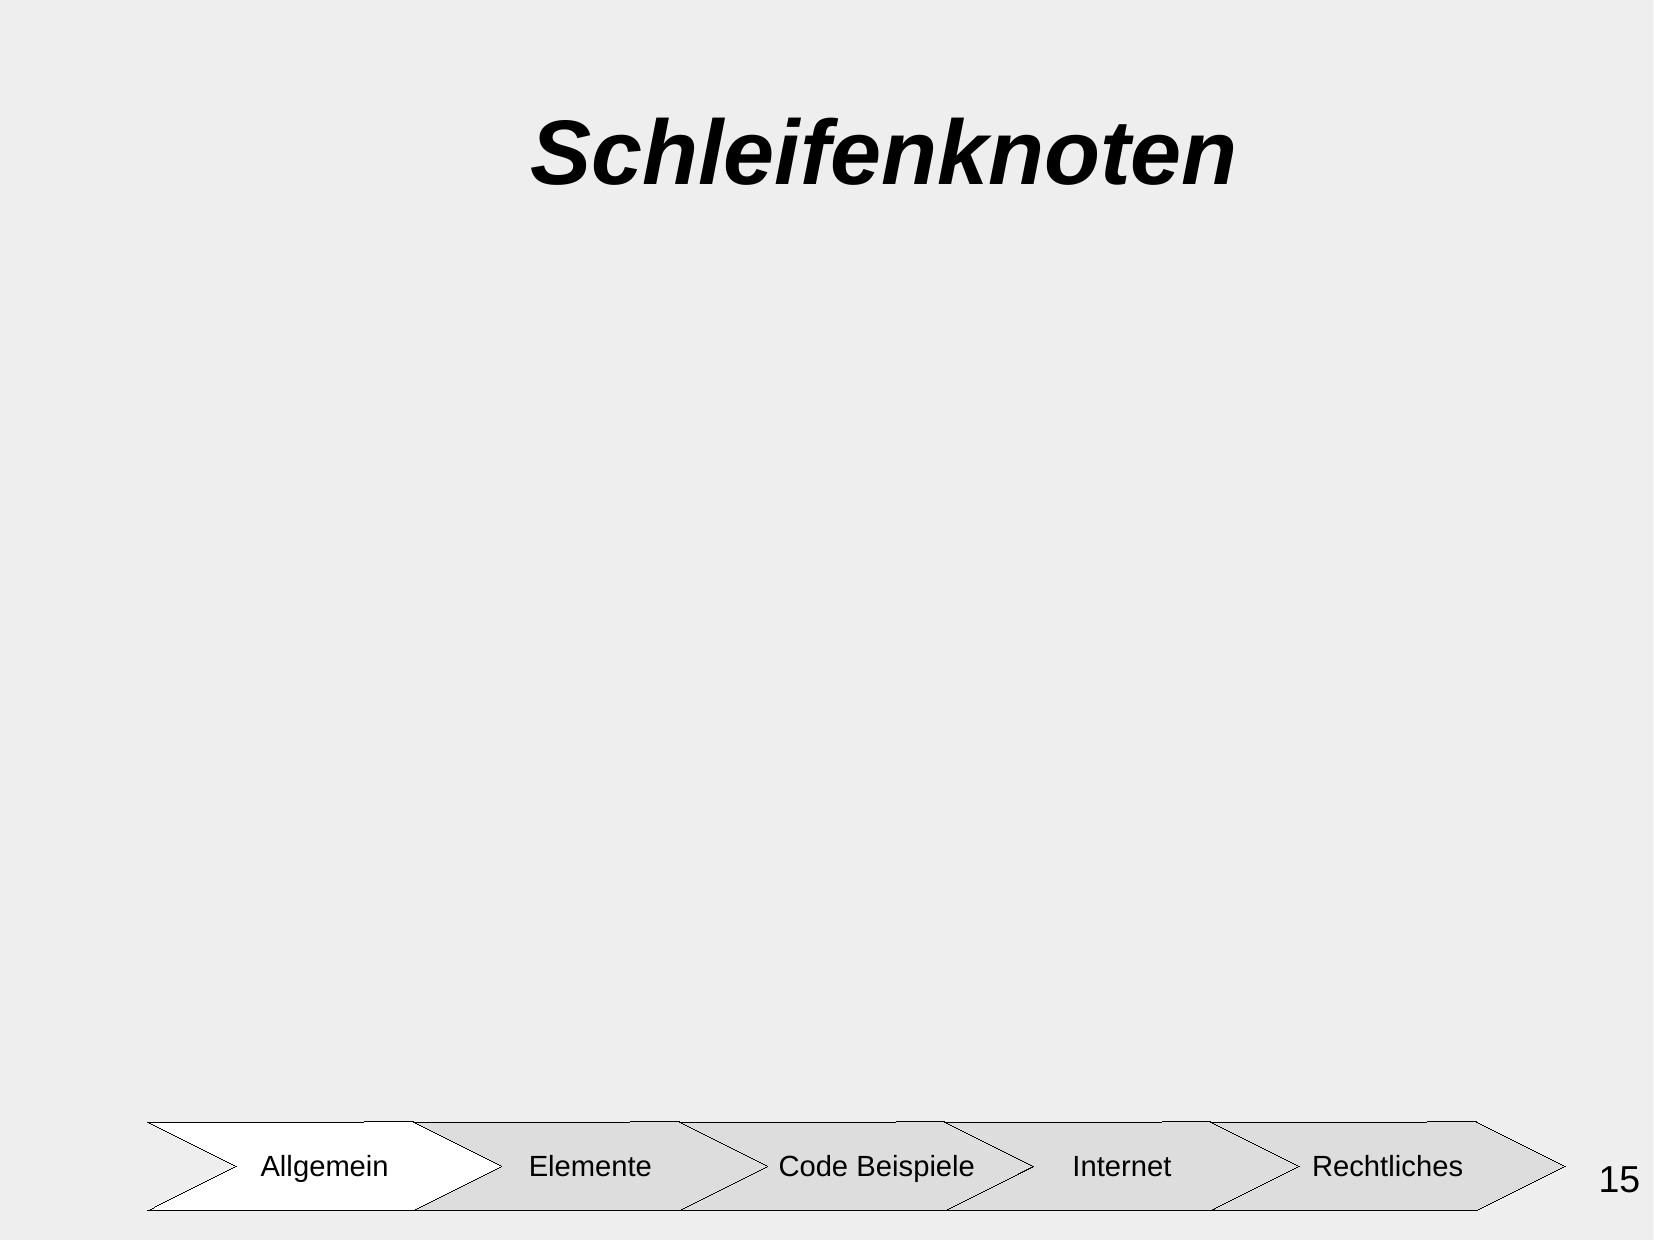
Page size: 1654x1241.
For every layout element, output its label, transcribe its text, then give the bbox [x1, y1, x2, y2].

text_box Allgemein [147, 1121, 500, 1211]
text_box Elemente [413, 1121, 766, 1211]
text_box [1584, 1151, 1654, 1209]
text_box Rechtliches [1210, 1121, 1566, 1211]
text_box Internet [944, 1121, 1297, 1211]
title Schleifenknoten [124, 49, 1613, 257]
text_box Code Beispiele [679, 1121, 1032, 1211]
